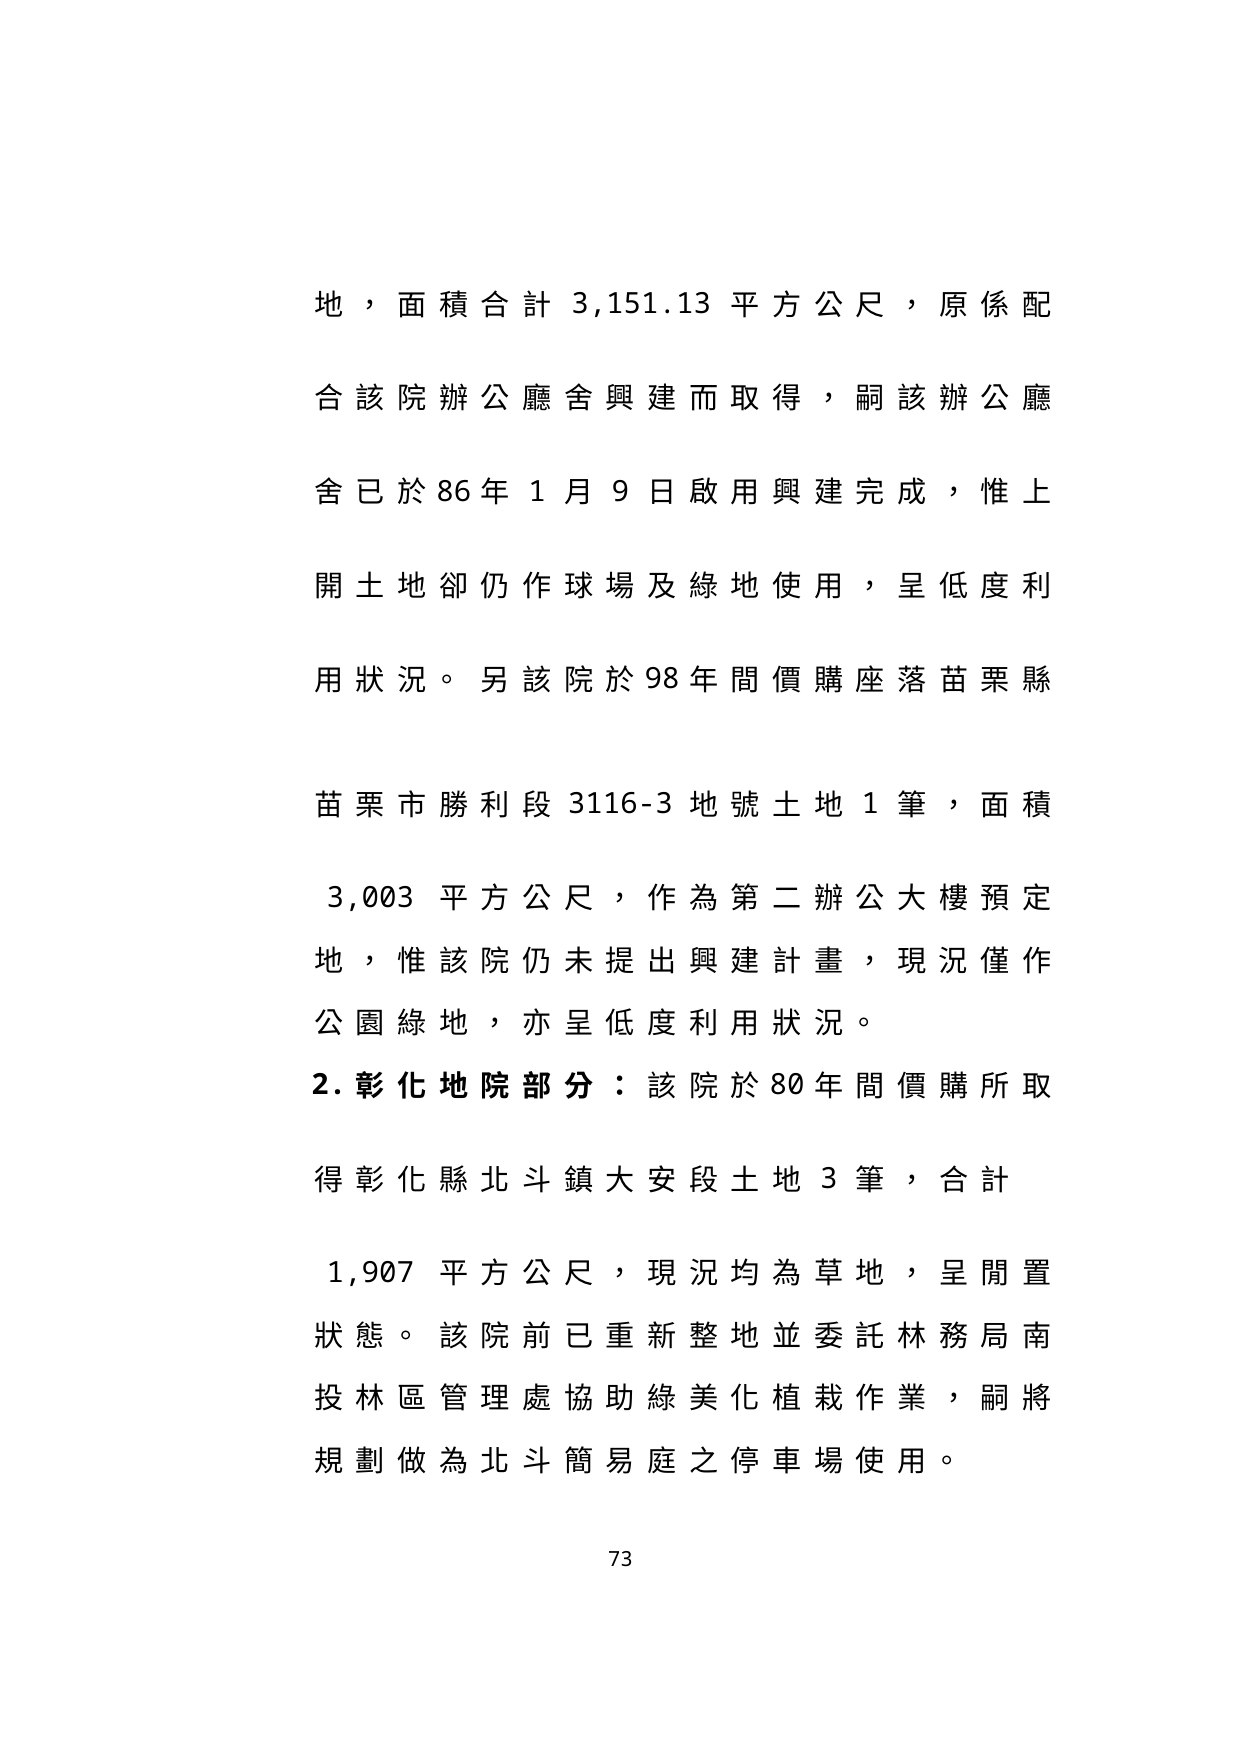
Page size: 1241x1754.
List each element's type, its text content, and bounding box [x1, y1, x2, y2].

text 地，面積合計3,151.13平方公尺，原係配合該院辦公廳舍興建而取得，嗣該辦公廳舍已於86年1月9日啟用興建完成，惟上開土地卻仍作球場及綠地使用，呈低度利用狀況。另該院於98年間價購座落苗栗縣苗栗市勝利段3116-3地號土地1筆，面積3,003平方公尺，作為第二辦公大樓預定地，惟該院仍未提出興建計畫，現況僅作公園綠地，亦呈低度利用狀況。 [271, 229, 1058, 1042]
text 2.彰化地院部分：該院於80年間價購所取得彰化縣北斗鎮大安段土地3筆，合計1,907平方公尺，現況均為草地，呈閒置狀態。該院前已重新整地並委託林務局南投林區管理處協助綠美化植栽作業，嗣將規劃做為北斗簡易庭之停車場使用。 [271, 1042, 1058, 1479]
